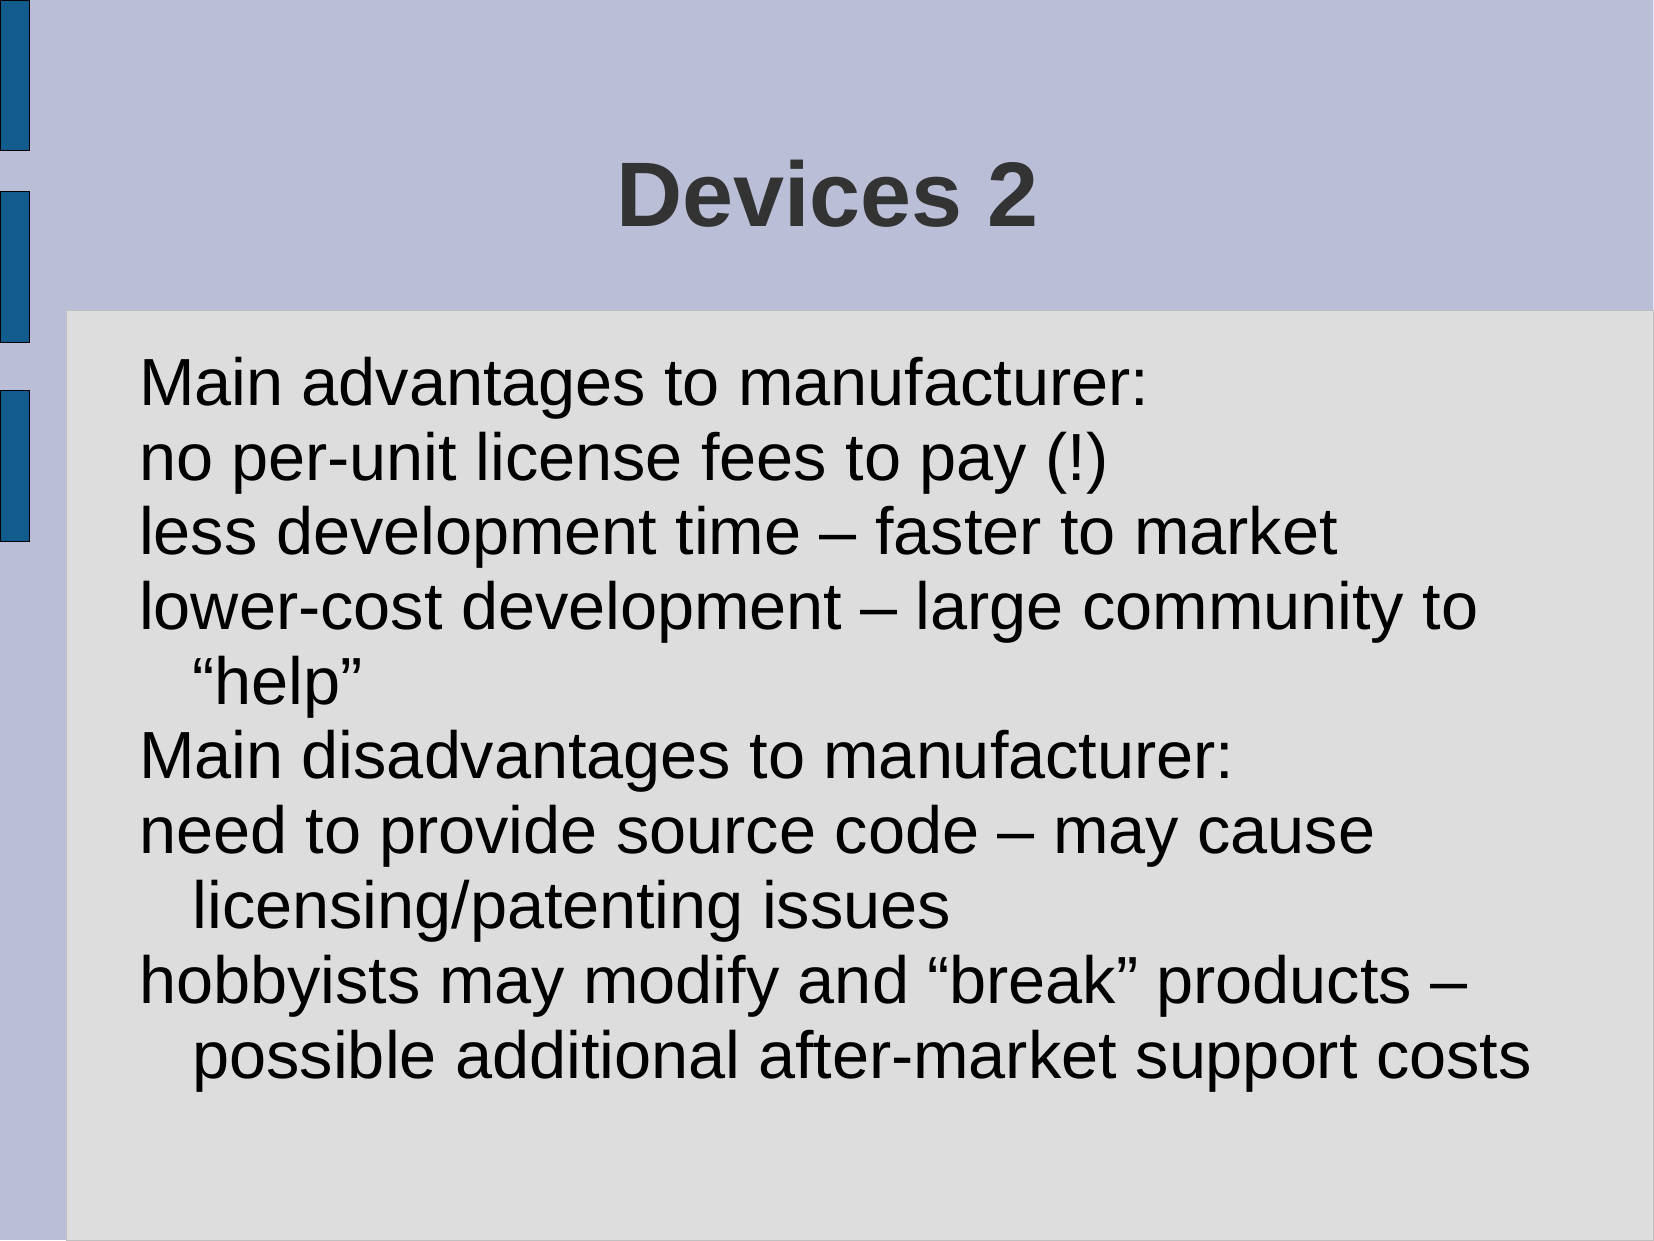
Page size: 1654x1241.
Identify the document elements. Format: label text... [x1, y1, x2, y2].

title Devices 2 [121, 98, 1534, 291]
list Main advantages to manufacturer: no per-unit license fees to pay (!) less development time – faster to market lower-cost development – large community to “help” Main disadvantages to manufacturer: need to provide source code – may cause licensing/patenting issues hobbyists may modify and “break” products – possible additional after-market support costs [121, 344, 1534, 1176]
